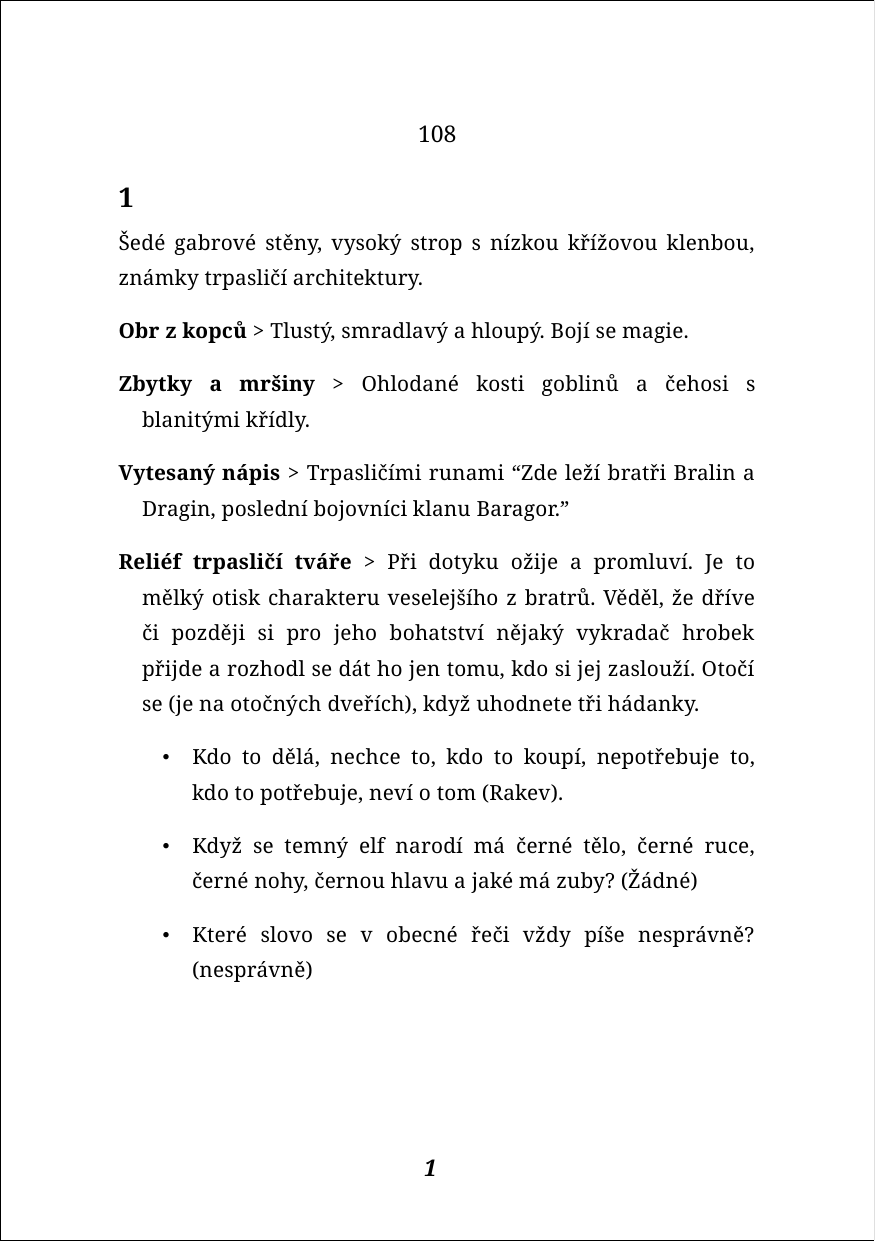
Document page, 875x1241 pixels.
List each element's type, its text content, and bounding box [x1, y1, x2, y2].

list Které slovo se v obecné řeči vždy píše nesprávně? (nesprávně) [162, 920, 756, 984]
text Šedé gabrové stěny, vysoký strop s nízkou křížovou klenbou, známky trpasličí architektury. [118, 228, 756, 292]
text Vytesaný nápis > Trpasličími runami “Zde leží bratři Bralin a Dragin, poslední bojovníci klanu Baragor.” [118, 458, 756, 522]
text Zbytky a mršiny > Ohlodané kosti goblinů a čehosi s blanitými křídly. [118, 369, 756, 433]
list Když se temný elf narodí má černé tělo, černé ruce, černé nohy, černou hlavu a jaké má zuby? (Žádné) [162, 831, 756, 895]
subtitle 1 [118, 179, 756, 216]
list Kdo to dělá, nechce to, kdo to koupí, nepotřebuje to, kdo to potřebuje, neví o tom (Rakev). [162, 742, 756, 806]
text Obr z kopců > Tlustý, smradlavý a hloupý. Bojí se magie. [118, 316, 756, 345]
text Reliéf trpasličí tváře > Při dotyku ožije a promluví. Je to mělký otisk charakteru veselejšího z bratrů. Věděl, že dříve či později si pro jeho bohatství nějaký vykradač hrobek přijde a rozhodl se dát ho jen tomu, kdo si jej zaslouží. Otočí se (je na otočných dveřích), když uhodnete tři hádanky. [118, 547, 756, 718]
